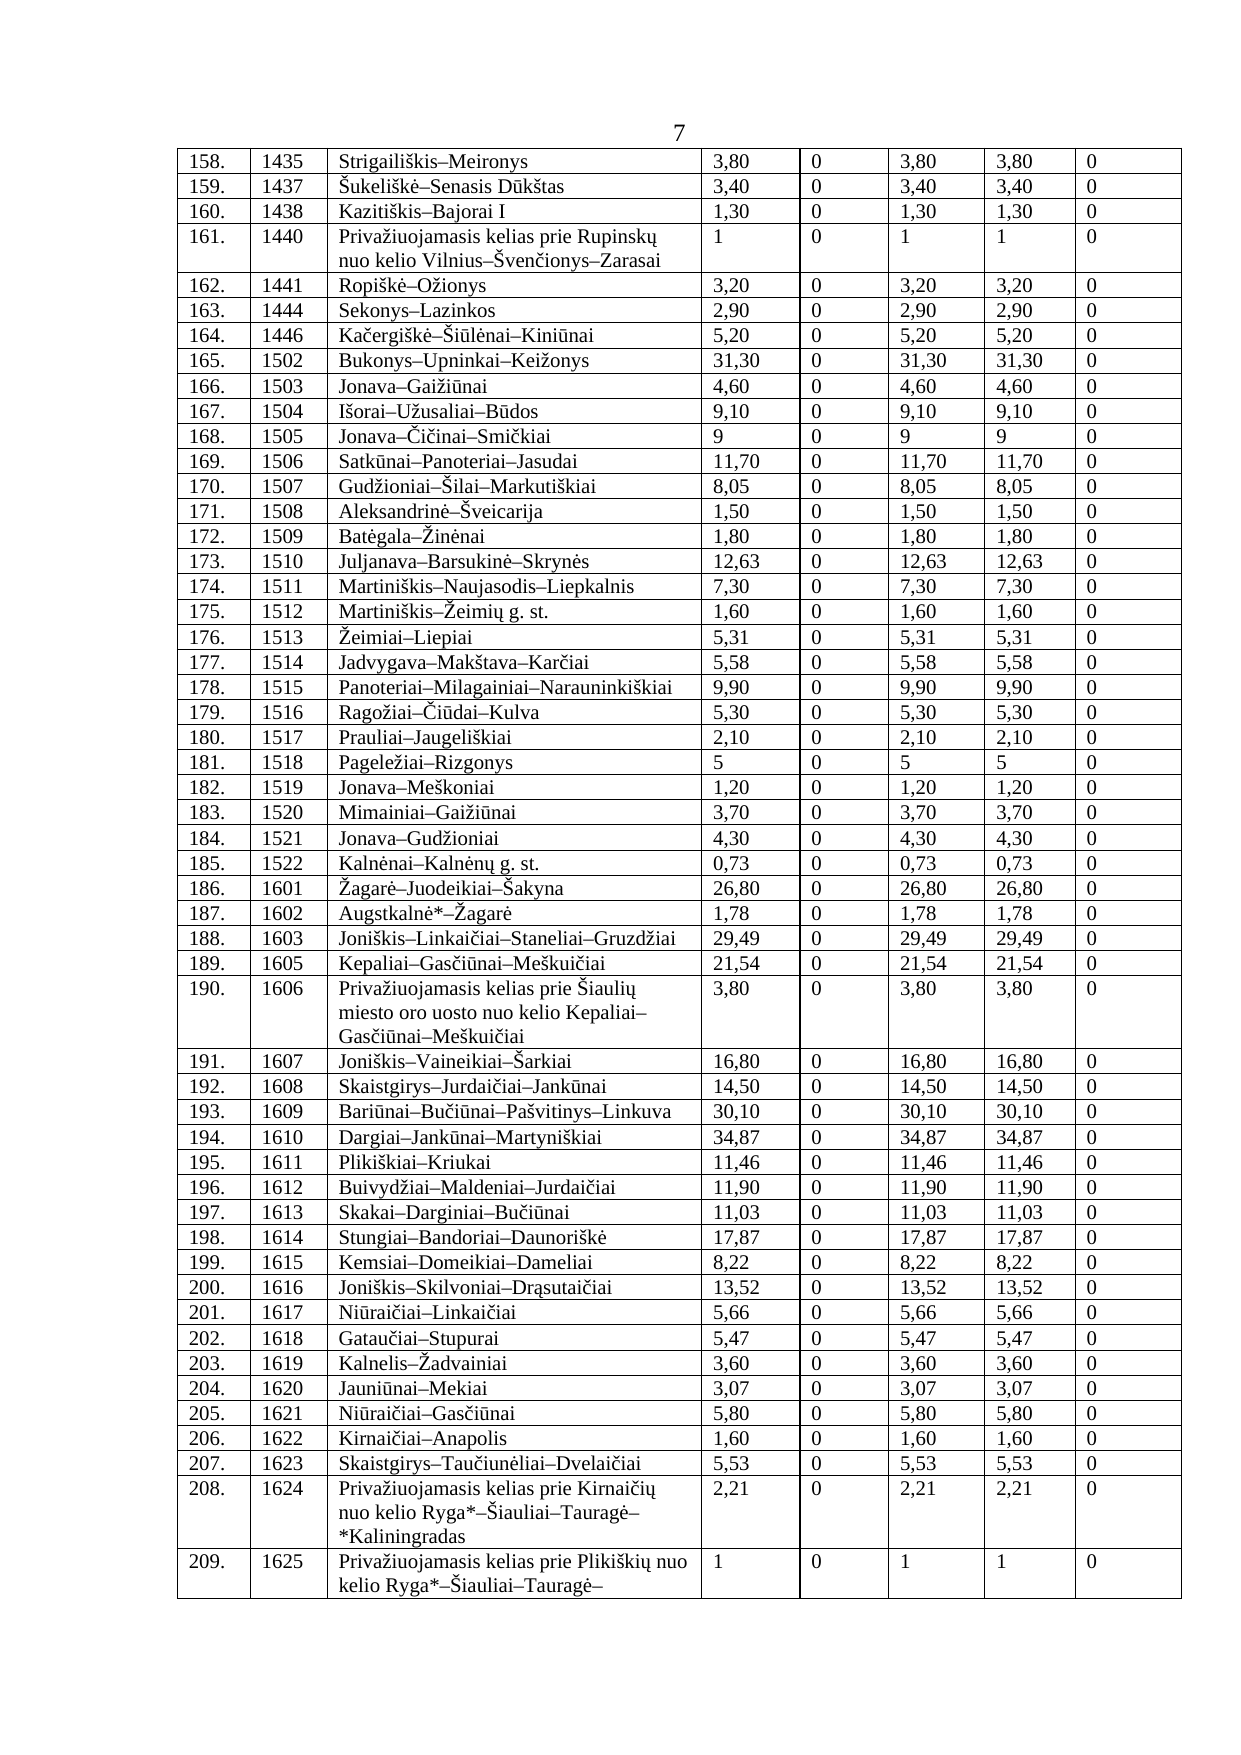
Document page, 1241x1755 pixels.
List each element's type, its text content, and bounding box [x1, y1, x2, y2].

table_cell 0 [801, 825, 888, 849]
table_cell 1515 [251, 675, 327, 699]
table_cell Šukeliškė–Senasis Dūkštas [328, 174, 701, 198]
table_cell 31,30 [985, 349, 1075, 372]
table_cell 0 [801, 1426, 888, 1450]
table_cell 1507 [251, 474, 327, 498]
table_cell 0 [1076, 800, 1181, 824]
table_cell 0 [801, 1351, 888, 1374]
table_cell 0 [1076, 1049, 1181, 1073]
table_cell 164. [178, 323, 250, 347]
table_cell 203. [178, 1351, 250, 1374]
table_cell Ragožiai–Čiūdai–Kulva [328, 700, 701, 724]
table_cell 0 [1076, 1549, 1181, 1597]
table_cell 3,40 [889, 174, 984, 198]
table_cell 0 [1076, 149, 1181, 173]
table_cell 0 [801, 474, 888, 498]
table_cell 29,49 [985, 926, 1075, 950]
table_cell 21,54 [702, 951, 799, 975]
table_cell 1,50 [985, 499, 1075, 523]
table_cell Privažiuojamasis kelias prie Šiaulių miesto oro uosto nuo kelio Kepaliai–Gasčiūnai–Meškuičiai [328, 976, 701, 1048]
table_cell 1609 [251, 1100, 327, 1123]
table_cell 0 [1076, 750, 1181, 774]
table_cell 198. [178, 1225, 250, 1249]
table_cell 9,10 [702, 399, 799, 423]
table_cell 1,78 [889, 901, 984, 925]
table_cell 11,70 [985, 449, 1075, 473]
table_cell 0 [801, 800, 888, 824]
table_cell Jadvygava–Makštava–Karčiai [328, 650, 701, 674]
table_cell 0 [801, 976, 888, 1048]
table_cell 5,31 [889, 625, 984, 649]
table_cell 1 [985, 224, 1075, 272]
table_cell 3,20 [702, 273, 799, 297]
table_cell 5,53 [985, 1451, 1075, 1475]
table_cell 0 [1076, 499, 1181, 523]
table_cell Kačergiškė–Šiūlėnai–Kiniūnai [328, 323, 701, 347]
table_cell 2,90 [985, 298, 1075, 322]
table_cell 12,63 [985, 549, 1075, 573]
table_cell Gataučiai–Stupurai [328, 1325, 701, 1349]
table_cell 159. [178, 174, 250, 198]
table_cell Kalnelis–Žadvainiai [328, 1351, 701, 1374]
table_cell 162. [178, 273, 250, 297]
table_cell Panoteriai–Milagainiai–Narauninkiškiai [328, 675, 701, 699]
table_cell 14,50 [702, 1074, 799, 1098]
table_cell 11,46 [985, 1150, 1075, 1174]
table_cell 1 [889, 1549, 984, 1597]
table_cell 3,40 [985, 174, 1075, 198]
table_cell 11,46 [889, 1150, 984, 1174]
table_cell 21,54 [985, 951, 1075, 975]
table_cell 0 [801, 449, 888, 473]
table_cell 0 [801, 700, 888, 724]
table_cell 3,70 [702, 800, 799, 824]
table_cell 1,60 [702, 1426, 799, 1450]
table_cell 0 [1076, 901, 1181, 925]
table_cell 201. [178, 1300, 250, 1324]
table_cell 1624 [251, 1476, 327, 1548]
table_cell 0 [1076, 298, 1181, 322]
table_cell 0 [801, 298, 888, 322]
table_cell 202. [178, 1325, 250, 1349]
table_cell 9,10 [889, 399, 984, 423]
table_cell 1,60 [985, 1426, 1075, 1450]
table_cell Bukonys–Upninkai–Keižonys [328, 349, 701, 372]
table_cell 0 [801, 549, 888, 573]
table_cell 5,66 [889, 1300, 984, 1324]
table_cell 4,30 [889, 825, 984, 849]
table_cell 16,80 [985, 1049, 1075, 1073]
table_cell Kepaliai–Gasčiūnai–Meškuičiai [328, 951, 701, 975]
table_cell 0 [1076, 976, 1181, 1048]
table_cell 3,80 [889, 976, 984, 1048]
table_cell 1,30 [702, 199, 799, 223]
table_cell 0 [801, 1300, 888, 1324]
table_cell 2,10 [702, 725, 799, 749]
table_cell 17,87 [702, 1225, 799, 1249]
table_cell 34,87 [985, 1125, 1075, 1149]
table_cell Sekonys–Lazinkos [328, 298, 701, 322]
table_cell Martiniškis–Naujasodis–Liepkalnis [328, 574, 701, 598]
table_cell 5,80 [702, 1401, 799, 1425]
table_cell 0 [1076, 1401, 1181, 1425]
table_cell 2,90 [702, 298, 799, 322]
table_cell 1,20 [889, 775, 984, 799]
table_cell Privažiuojamasis kelias prie Rupinskų nuo kelio Vilnius–Švenčionys–Zarasai [328, 224, 701, 272]
table_cell 1512 [251, 600, 327, 623]
table_cell 0 [1076, 1300, 1181, 1324]
table_cell 30,10 [889, 1100, 984, 1123]
table_cell 0 [801, 199, 888, 223]
table_cell 3,07 [702, 1376, 799, 1400]
table_cell 5,53 [702, 1451, 799, 1475]
table_cell 0 [801, 1074, 888, 1098]
table_cell 0 [1076, 1351, 1181, 1374]
table_cell 1625 [251, 1549, 327, 1597]
table_cell 1,50 [889, 499, 984, 523]
table_cell Mimainiai–Gaižiūnai [328, 800, 701, 824]
table_cell 1518 [251, 750, 327, 774]
table_cell 0 [1076, 1250, 1181, 1274]
table_cell 26,80 [702, 876, 799, 900]
table_cell 205. [178, 1401, 250, 1425]
table_cell 5 [985, 750, 1075, 774]
table_cell 9,10 [985, 399, 1075, 423]
table_cell 0 [1076, 725, 1181, 749]
table_cell 16,80 [702, 1049, 799, 1073]
table_cell 195. [178, 1150, 250, 1174]
table_cell Joniškis–Vaineikiai–Šarkiai [328, 1049, 701, 1073]
table_cell 3,40 [702, 174, 799, 198]
table_cell 1,60 [985, 600, 1075, 623]
table_cell 1618 [251, 1325, 327, 1349]
table_cell 2,21 [889, 1476, 984, 1548]
table_cell 0 [1076, 349, 1181, 372]
table_cell 26,80 [985, 876, 1075, 900]
table_cell 0 [801, 374, 888, 398]
table_cell 0 [801, 1275, 888, 1299]
table_cell 1 [702, 1549, 799, 1597]
table_cell 13,52 [985, 1275, 1075, 1299]
table_cell 0 [1076, 825, 1181, 849]
table_cell Skakai–Darginiai–Bučiūnai [328, 1200, 701, 1224]
table_cell 1 [702, 224, 799, 272]
table_cell 9 [985, 424, 1075, 448]
table_cell 1504 [251, 399, 327, 423]
table_cell 0 [1076, 1175, 1181, 1199]
table_cell 8,05 [985, 474, 1075, 498]
table_cell 1,80 [985, 524, 1075, 548]
table_cell 0 [801, 424, 888, 448]
table_cell Žagarė–Juodeikiai–Šakyna [328, 876, 701, 900]
table_cell Kemsiai–Domeikiai–Dameliai [328, 1250, 701, 1274]
table_cell 5,47 [985, 1325, 1075, 1349]
table_cell 0 [1076, 374, 1181, 398]
table_cell 3,80 [985, 149, 1075, 173]
table_cell 3,60 [889, 1351, 984, 1374]
table_cell 5,58 [702, 650, 799, 674]
table_cell 11,90 [702, 1175, 799, 1199]
table_cell 5,53 [889, 1451, 984, 1475]
table_cell 0 [801, 926, 888, 950]
table_cell 207. [178, 1451, 250, 1475]
table_cell Jonava–Meškoniai [328, 775, 701, 799]
table_cell 5,66 [702, 1300, 799, 1324]
table_cell 3,07 [889, 1376, 984, 1400]
table_cell 158. [178, 149, 250, 173]
table_cell 0 [801, 224, 888, 272]
table_cell Joniškis–Linkaičiai–Staneliai–Gruzdžiai [328, 926, 701, 950]
table_cell 0 [801, 1175, 888, 1199]
table_cell 183. [178, 800, 250, 824]
table_cell 29,49 [702, 926, 799, 950]
table_cell 177. [178, 650, 250, 674]
table_cell 1522 [251, 851, 327, 874]
table_cell 1505 [251, 424, 327, 448]
table_cell 0 [801, 750, 888, 774]
table_cell 34,87 [889, 1125, 984, 1149]
table_cell 0 [801, 1549, 888, 1597]
table_cell 185. [178, 851, 250, 874]
table_cell 5 [702, 750, 799, 774]
table_cell 186. [178, 876, 250, 900]
table_cell 5,20 [889, 323, 984, 347]
table_cell Privažiuojamasis kelias prie Plikiškių nuo kelio Ryga*–Šiauliai–Tauragė– [328, 1549, 701, 1597]
table_cell 1613 [251, 1200, 327, 1224]
table_cell 0 [1076, 474, 1181, 498]
table_cell 0 [801, 1476, 888, 1548]
table_cell 0 [801, 650, 888, 674]
table_cell 30,10 [702, 1100, 799, 1123]
table_cell 0 [801, 1451, 888, 1475]
table_cell 14,50 [985, 1074, 1075, 1098]
table_cell 0 [801, 851, 888, 874]
table_cell Išorai–Užusaliai–Būdos [328, 399, 701, 423]
table_cell 161. [178, 224, 250, 272]
table_cell 180. [178, 725, 250, 749]
table_cell 16,80 [889, 1049, 984, 1073]
table_cell 0 [801, 600, 888, 623]
table_cell 4,30 [985, 825, 1075, 849]
table_cell 206. [178, 1426, 250, 1450]
table_cell 0 [1076, 1376, 1181, 1400]
table_cell 1,20 [702, 775, 799, 799]
table_cell 0 [1076, 775, 1181, 799]
table_cell 1,80 [702, 524, 799, 548]
table_cell 163. [178, 298, 250, 322]
table_cell Aleksandrinė–Šveicarija [328, 499, 701, 523]
table_cell Skaistgirys–Taučiunėliai–Dvelaičiai [328, 1451, 701, 1475]
table_cell 5,31 [985, 625, 1075, 649]
table_cell 0 [801, 876, 888, 900]
table_cell 9,90 [702, 675, 799, 699]
table_cell 5,30 [889, 700, 984, 724]
table_cell 8,22 [702, 1250, 799, 1274]
table_cell 0 [801, 1250, 888, 1274]
table_cell Strigailiškis–Meironys [328, 149, 701, 173]
table_cell 1513 [251, 625, 327, 649]
table_cell 1440 [251, 224, 327, 272]
table_cell 197. [178, 1200, 250, 1224]
table_cell 175. [178, 600, 250, 623]
table_cell Jonava–Gudžioniai [328, 825, 701, 849]
table_cell Plikiškiai–Kriukai [328, 1150, 701, 1174]
table_cell 0 [801, 951, 888, 975]
table_cell 0,73 [985, 851, 1075, 874]
table_cell 0 [1076, 600, 1181, 623]
table_cell 14,50 [889, 1074, 984, 1098]
table_cell 170. [178, 474, 250, 498]
table_cell 4,60 [702, 374, 799, 398]
table_cell 1608 [251, 1074, 327, 1098]
table_cell 0 [801, 625, 888, 649]
table_cell Kazitiškis–Bajorai I [328, 199, 701, 223]
table_cell 1614 [251, 1225, 327, 1249]
table_cell 166. [178, 374, 250, 398]
table_cell 0 [801, 901, 888, 925]
table_cell 1607 [251, 1049, 327, 1073]
table_cell 5 [889, 750, 984, 774]
table_cell 193. [178, 1100, 250, 1123]
table_cell 0 [1076, 424, 1181, 448]
table_cell 2,10 [889, 725, 984, 749]
table_cell 174. [178, 574, 250, 598]
table_cell 13,52 [702, 1275, 799, 1299]
table_cell 0 [801, 149, 888, 173]
table_cell 191. [178, 1049, 250, 1073]
table_cell 0 [801, 499, 888, 523]
table_cell 1 [889, 224, 984, 272]
table_cell 1508 [251, 499, 327, 523]
table_cell Skaistgirys–Jurdaičiai–Jankūnai [328, 1074, 701, 1098]
table_cell 176. [178, 625, 250, 649]
table_cell 169. [178, 449, 250, 473]
table_cell 0 [1076, 851, 1181, 874]
table_cell 179. [178, 700, 250, 724]
table_cell 12,63 [702, 549, 799, 573]
table_cell Batėgala–Žinėnai [328, 524, 701, 548]
table_cell Niūraičiai–Gasčiūnai [328, 1401, 701, 1425]
table_cell 3,70 [985, 800, 1075, 824]
table_cell 11,90 [889, 1175, 984, 1199]
table_cell 182. [178, 775, 250, 799]
table_cell 34,87 [702, 1125, 799, 1149]
table_cell 5,80 [985, 1401, 1075, 1425]
table_cell 209. [178, 1549, 250, 1597]
table_cell 1509 [251, 524, 327, 548]
table_cell 0 [1076, 700, 1181, 724]
table_cell 0 [801, 1049, 888, 1073]
table_cell 0 [801, 1401, 888, 1425]
table_cell 1610 [251, 1125, 327, 1149]
table_cell 0 [801, 775, 888, 799]
table_cell Juljanava–Barsukinė–Skrynės [328, 549, 701, 573]
table_cell 192. [178, 1074, 250, 1098]
table_cell 8,22 [985, 1250, 1075, 1274]
table_cell 167. [178, 399, 250, 423]
table_cell Privažiuojamasis kelias prie Kirnaičių nuo kelio Ryga*–Šiauliai–Tauragė–*Kaliningradas [328, 1476, 701, 1548]
table_cell 11,03 [889, 1200, 984, 1224]
table_cell 1606 [251, 976, 327, 1048]
table_cell 0,73 [702, 851, 799, 874]
table_cell 187. [178, 901, 250, 925]
table_cell 3,80 [702, 976, 799, 1048]
table_cell 5,58 [985, 650, 1075, 674]
table_cell 0 [1076, 1275, 1181, 1299]
table_cell 0 [1076, 951, 1181, 975]
table_cell 189. [178, 951, 250, 975]
table_cell 0 [1076, 574, 1181, 598]
table_cell 21,54 [889, 951, 984, 975]
table_cell 1,30 [985, 199, 1075, 223]
table_cell 11,70 [889, 449, 984, 473]
table_cell 204. [178, 1376, 250, 1400]
table_cell 1,20 [985, 775, 1075, 799]
table_cell 5,58 [889, 650, 984, 674]
table_cell 5,30 [702, 700, 799, 724]
table_cell 8,22 [889, 1250, 984, 1274]
table_cell 0 [1076, 1074, 1181, 1098]
table_cell 0 [1076, 273, 1181, 297]
table_cell Kalnėnai–Kalnėnų g. st. [328, 851, 701, 874]
table_cell 17,87 [985, 1225, 1075, 1249]
table_cell 200. [178, 1275, 250, 1299]
table_cell 9 [702, 424, 799, 448]
table_cell 4,60 [889, 374, 984, 398]
table_cell 11,03 [985, 1200, 1075, 1224]
table_cell Gudžioniai–Šilai–Markutiškiai [328, 474, 701, 498]
table_cell 1519 [251, 775, 327, 799]
table_cell 2,21 [985, 1476, 1075, 1548]
table_cell 30,10 [985, 1100, 1075, 1123]
table_cell 0 [801, 675, 888, 699]
table_cell Martiniškis–Žeimių g. st. [328, 600, 701, 623]
table_cell 11,70 [702, 449, 799, 473]
table_cell 2,10 [985, 725, 1075, 749]
table_cell 0 [1076, 524, 1181, 548]
table_cell 3,20 [889, 273, 984, 297]
table_cell 1444 [251, 298, 327, 322]
table_cell 199. [178, 1250, 250, 1274]
table_cell Joniškis–Skilvoniai–Drąsutaičiai [328, 1275, 701, 1299]
table_cell 4,30 [702, 825, 799, 849]
table_cell 5,31 [702, 625, 799, 649]
table_cell 1,78 [985, 901, 1075, 925]
table_cell 1435 [251, 149, 327, 173]
table_cell 0 [1076, 1325, 1181, 1349]
table_cell 0 [801, 725, 888, 749]
table_cell Augstkalnė*–Žagarė [328, 901, 701, 925]
table_cell 0 [1076, 174, 1181, 198]
table_cell 9 [889, 424, 984, 448]
table_cell 29,49 [889, 926, 984, 950]
table_cell 1441 [251, 273, 327, 297]
table_cell 9,90 [985, 675, 1075, 699]
table_cell 1446 [251, 323, 327, 347]
table_cell 0 [1076, 1225, 1181, 1249]
table_cell 17,87 [889, 1225, 984, 1249]
table_cell Satkūnai–Panoteriai–Jasudai [328, 449, 701, 473]
table_cell 1521 [251, 825, 327, 849]
table_cell Jonava–Čičinai–Smičkiai [328, 424, 701, 448]
table_cell 0 [801, 273, 888, 297]
table_cell 1616 [251, 1275, 327, 1299]
table_cell 3,80 [889, 149, 984, 173]
table_cell 0 [801, 174, 888, 198]
table_cell 181. [178, 750, 250, 774]
table_cell Žeimiai–Liepiai [328, 625, 701, 649]
table_cell 1619 [251, 1351, 327, 1374]
table_cell 0 [801, 524, 888, 548]
table_cell 0 [801, 323, 888, 347]
table_cell 5,30 [985, 700, 1075, 724]
table_cell 1438 [251, 199, 327, 223]
table_cell 178. [178, 675, 250, 699]
table_cell 1601 [251, 876, 327, 900]
table_cell 0 [1076, 1200, 1181, 1224]
table_cell 3,80 [702, 149, 799, 173]
table_cell 1602 [251, 901, 327, 925]
table_cell Jonava–Gaižiūnai [328, 374, 701, 398]
table_cell 196. [178, 1175, 250, 1199]
table_cell 5,20 [702, 323, 799, 347]
table_cell 1,78 [702, 901, 799, 925]
table_cell 0 [801, 1225, 888, 1249]
table_cell 4,60 [985, 374, 1075, 398]
table_cell 1 [985, 1549, 1075, 1597]
table_cell 1,80 [889, 524, 984, 548]
table_cell 31,30 [702, 349, 799, 372]
table_cell 184. [178, 825, 250, 849]
table_cell 0 [1076, 399, 1181, 423]
table_cell Niūraičiai–Linkaičiai [328, 1300, 701, 1324]
table_cell 172. [178, 524, 250, 548]
table_cell 1437 [251, 174, 327, 198]
table_cell 0 [801, 1200, 888, 1224]
table_cell 5,66 [985, 1300, 1075, 1324]
table_cell Stungiai–Bandoriai–Daunoriškė [328, 1225, 701, 1249]
table_cell 7,30 [889, 574, 984, 598]
table_cell 0 [1076, 675, 1181, 699]
table_cell 5,47 [702, 1325, 799, 1349]
table_cell 2,21 [702, 1476, 799, 1548]
table_cell 1611 [251, 1150, 327, 1174]
table_cell 168. [178, 424, 250, 448]
table_cell 1,30 [889, 199, 984, 223]
table_cell 5,20 [985, 323, 1075, 347]
table_cell 11,46 [702, 1150, 799, 1174]
table_cell 171. [178, 499, 250, 523]
table_cell 1621 [251, 1401, 327, 1425]
table_cell 1,60 [889, 600, 984, 623]
table_cell 0 [1076, 625, 1181, 649]
table_cell 1514 [251, 650, 327, 674]
table_cell 0,73 [889, 851, 984, 874]
table_cell 1506 [251, 449, 327, 473]
table_cell 0 [1076, 323, 1181, 347]
table_cell 1,60 [702, 600, 799, 623]
table_cell 0 [801, 574, 888, 598]
table_cell 31,30 [889, 349, 984, 372]
table_cell 3,60 [985, 1351, 1075, 1374]
table_cell 1,50 [702, 499, 799, 523]
table_cell 0 [1076, 1150, 1181, 1174]
table_cell 1520 [251, 800, 327, 824]
table_cell 0 [801, 1150, 888, 1174]
table_cell Jauniūnai–Mekiai [328, 1376, 701, 1400]
table_cell 1612 [251, 1175, 327, 1199]
table_cell 3,80 [985, 976, 1075, 1048]
table_cell 0 [801, 1125, 888, 1149]
table_cell 0 [801, 1376, 888, 1400]
table_cell Prauliai–Jaugeliškiai [328, 725, 701, 749]
table_cell 7,30 [985, 574, 1075, 598]
table_cell 160. [178, 199, 250, 223]
table_cell 9,90 [889, 675, 984, 699]
table_cell 0 [1076, 926, 1181, 950]
table_cell 1510 [251, 549, 327, 573]
table_cell 3,70 [889, 800, 984, 824]
table_cell Buivydžiai–Maldeniai–Jurdaičiai [328, 1175, 701, 1199]
table_cell 7,30 [702, 574, 799, 598]
table_cell 5,47 [889, 1325, 984, 1349]
table_cell 2,90 [889, 298, 984, 322]
table_cell 165. [178, 349, 250, 372]
table_cell Ropiškė–Ožionys [328, 273, 701, 297]
table_cell 1617 [251, 1300, 327, 1324]
table_cell 0 [1076, 224, 1181, 272]
table_cell 188. [178, 926, 250, 950]
table_cell 0 [801, 399, 888, 423]
table_cell 5,80 [889, 1401, 984, 1425]
table_cell 1517 [251, 725, 327, 749]
table_cell 1,60 [889, 1426, 984, 1450]
table_cell 11,03 [702, 1200, 799, 1224]
table_cell Kirnaičiai–Anapolis [328, 1426, 701, 1450]
table_cell 0 [1076, 199, 1181, 223]
table_cell 3,07 [985, 1376, 1075, 1400]
table_cell 0 [1076, 876, 1181, 900]
table_cell 0 [1076, 1100, 1181, 1123]
table_cell 0 [1076, 549, 1181, 573]
table_cell 1615 [251, 1250, 327, 1274]
table_cell 0 [1076, 1426, 1181, 1450]
table_cell Bariūnai–Bučiūnai–Pašvitinys–Linkuva [328, 1100, 701, 1123]
table_cell 13,52 [889, 1275, 984, 1299]
table_cell 3,60 [702, 1351, 799, 1374]
table_cell 1603 [251, 926, 327, 950]
table_cell 0 [801, 349, 888, 372]
table_cell 0 [1076, 1125, 1181, 1149]
table_cell 11,90 [985, 1175, 1075, 1199]
table_cell 1502 [251, 349, 327, 372]
table_cell Pageležiai–Rizgonys [328, 750, 701, 774]
table_cell 1511 [251, 574, 327, 598]
table_cell 1605 [251, 951, 327, 975]
table_cell 26,80 [889, 876, 984, 900]
table_cell 1623 [251, 1451, 327, 1475]
table_cell 0 [1076, 1451, 1181, 1475]
table_cell 0 [801, 1325, 888, 1349]
table_cell 12,63 [889, 549, 984, 573]
table_cell 8,05 [702, 474, 799, 498]
table_cell 1622 [251, 1426, 327, 1450]
table_cell 208. [178, 1476, 250, 1548]
table_cell 8,05 [889, 474, 984, 498]
table_cell 3,20 [985, 273, 1075, 297]
table_cell 0 [1076, 1476, 1181, 1548]
table_cell 0 [801, 1100, 888, 1123]
table_cell 1516 [251, 700, 327, 724]
table_cell 0 [1076, 650, 1181, 674]
table_cell 0 [1076, 449, 1181, 473]
table_cell 194. [178, 1125, 250, 1149]
table_cell 1503 [251, 374, 327, 398]
table_cell 190. [178, 976, 250, 1048]
table_cell Dargiai–Jankūnai–Martyniškiai [328, 1125, 701, 1149]
table_cell 1620 [251, 1376, 327, 1400]
table_cell 173. [178, 549, 250, 573]
